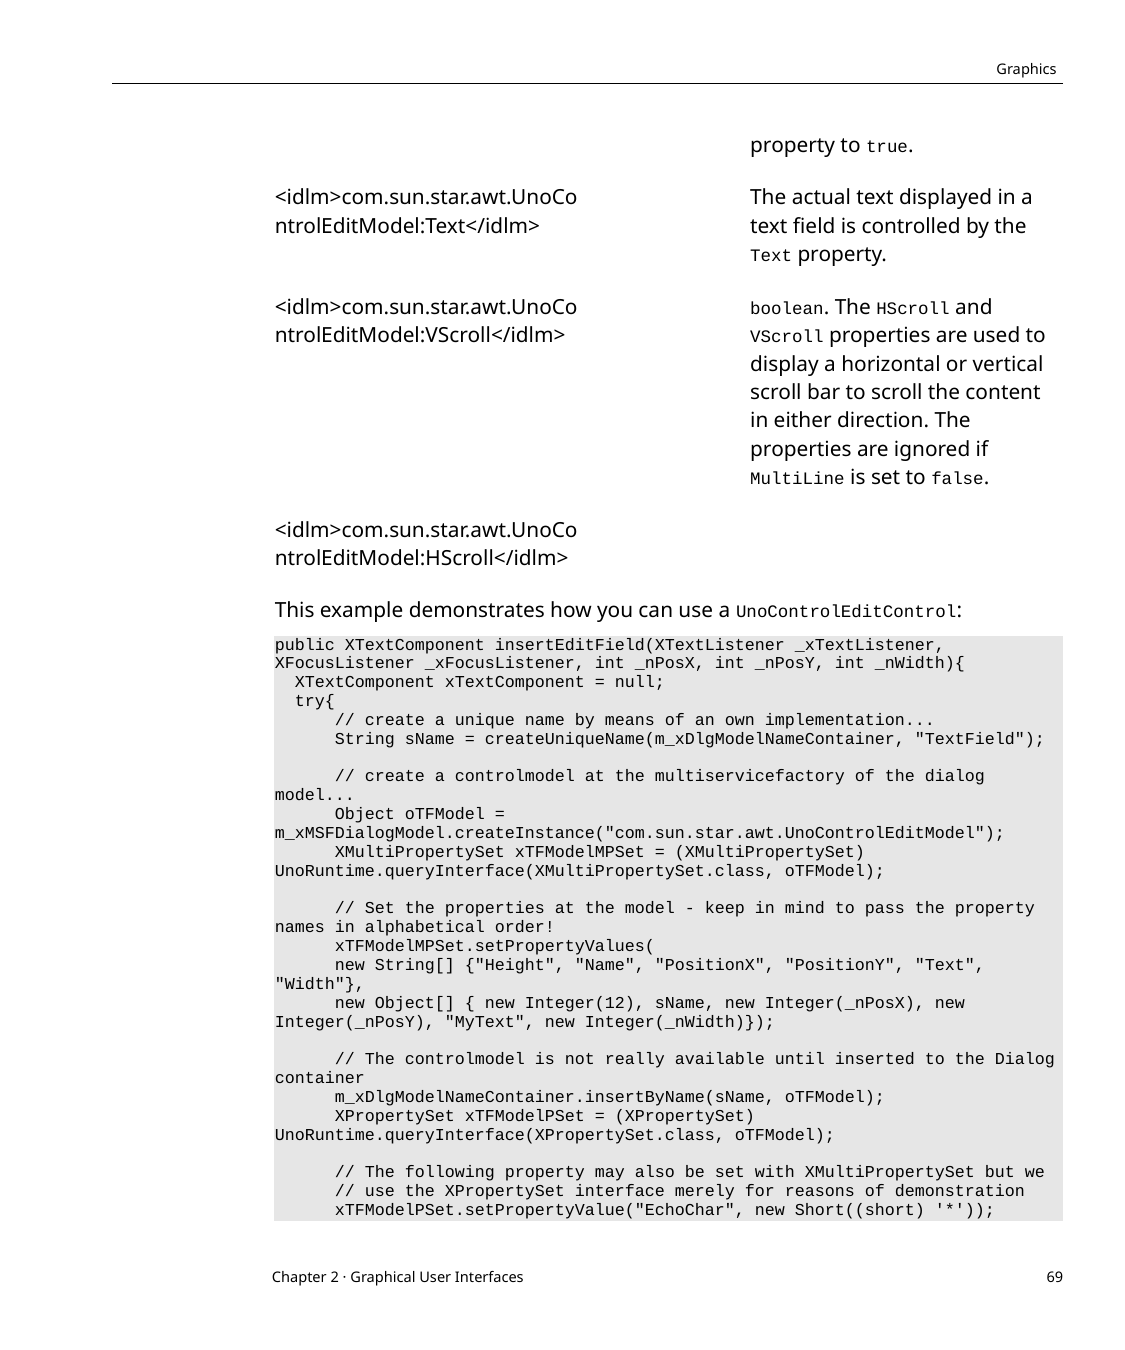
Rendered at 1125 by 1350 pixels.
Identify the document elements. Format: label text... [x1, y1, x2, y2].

table_cell <idlm>com.sun.star.awt.UnoControlEditModel:VScroll</idlm> [112, 280, 587, 503]
text This example demonstrates how you can use a UnoControlEditControl: [274, 596, 1063, 624]
table_cell [112, 118, 587, 171]
table_cell boolean. The HScroll and VScroll properties are used to display a horizontal or vertical scroll bar to scroll the content in either direction. The properties are ignored if MultiLine is set to false. [588, 280, 1063, 503]
table_cell The actual text displayed in a text field is controlled by the Text property. [588, 171, 1063, 280]
table_cell <idlm>com.sun.star.awt.UnoControlEditModel:Text</idlm> [112, 171, 587, 280]
table_cell property to true. [588, 118, 1063, 171]
text public XTextComponent insertEditField(XTextListener _xTextListener, XFocusListener _xFocusListener, int _nPosX, int _nPosY, int _nWidth){ XTextComponent xTextComponent = null; try{ // create a unique name by means of an own implementation... String sName = createUniqueName(m_xDlgModelNameContainer, "TextField"); // create a controlmodel at the multiservicefactory of the dialog model... Object oTFModel = m_xMSFDialogModel.createInstance("com.sun.star.awt.UnoControlEditModel"); XMultiPropertySet xTFModelMPSet = (XMultiPropertySet) UnoRuntime.queryInterface(XMultiPropertySet.class, oTFModel); // Set the properties at the model - keep in mind to pass the property names in alphabetical order! xTFModelMPSet.setPropertyValues( new String[] {"Height", "Name", "PositionX", "PositionY", "Text", "Width"}, new Object[] { new Integer(12), sName, new Integer(_nPosX), new Integer(_nPosY), "MyText", new Integer(_nWidth)}); // The controlmodel is not really available until inserted to the Dialog container m_xDlgModelNameContainer.insertByName(sName, oTFModel); XPropertySet xTFModelPSet = (XPropertySet) UnoRuntime.queryInterface(XPropertySet.class, oTFModel); // The following property may also be set with XMultiPropertySet but we // use the XPropertySet interface merely for reasons of demonstration xTFModelPSet.setPropertyValue("EchoChar", new Short((short) '*')); [274, 636, 1063, 1221]
table_cell [588, 503, 1063, 584]
table_cell <idlm>com.sun.star.awt.UnoControlEditModel:HScroll</idlm> [112, 503, 587, 584]
